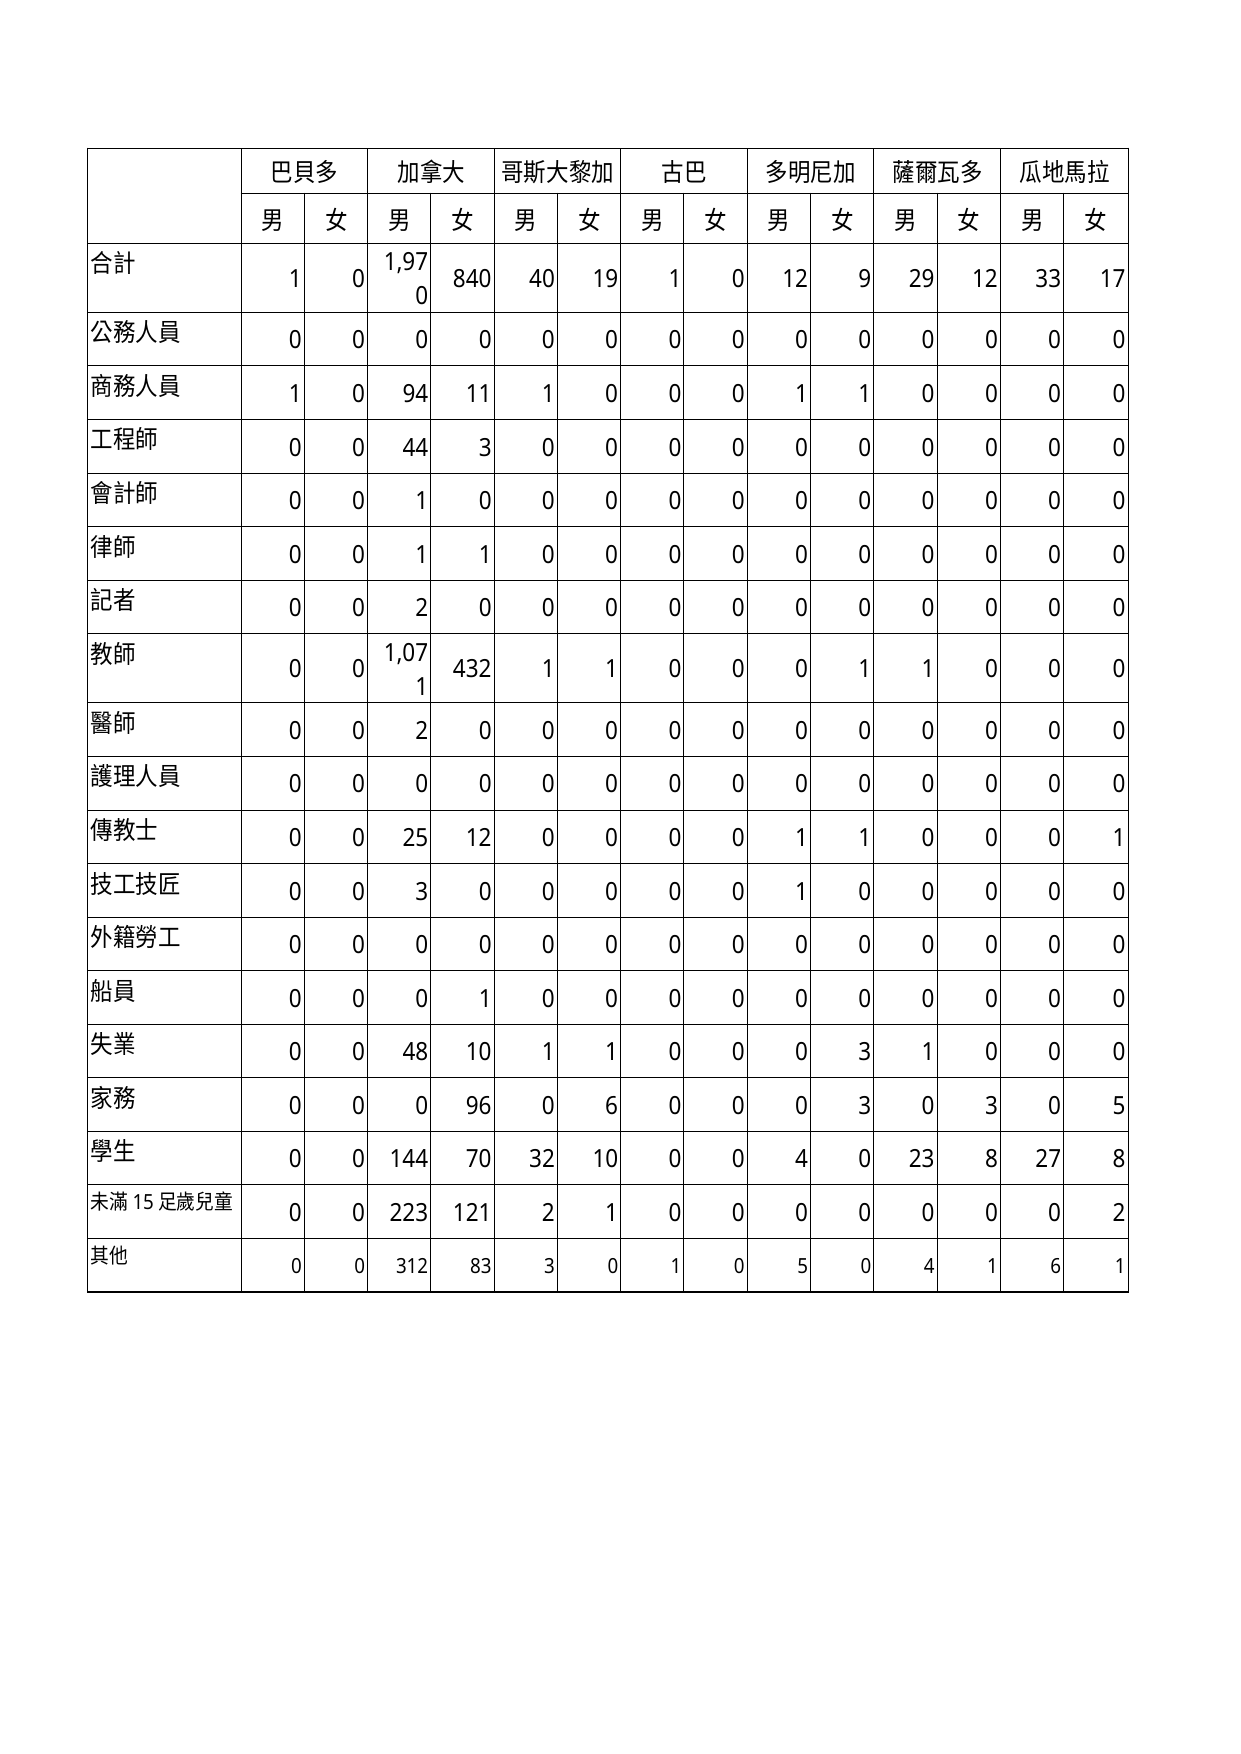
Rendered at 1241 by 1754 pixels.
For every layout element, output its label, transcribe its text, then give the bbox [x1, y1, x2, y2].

table_cell 0 [305, 634, 367, 702]
table_cell 男 [621, 194, 683, 243]
table_cell 2 [1064, 1185, 1128, 1238]
table_cell 0 [684, 703, 747, 756]
table_cell 0 [748, 634, 810, 702]
table_cell 0 [684, 1078, 747, 1131]
table_cell 0 [495, 527, 557, 579]
table_cell 0 [938, 474, 1000, 526]
table_cell 未滿15足歲兒童 [88, 1185, 241, 1238]
table_cell 0 [684, 1185, 747, 1238]
table_cell 32 [495, 1132, 557, 1184]
table_cell 0 [621, 811, 683, 863]
table_cell 0 [1001, 474, 1063, 526]
table_cell 0 [1001, 811, 1063, 863]
table_cell 0 [938, 811, 1000, 863]
table_cell 312 [368, 1239, 430, 1291]
table_cell 記者 [88, 581, 241, 633]
table_cell 0 [938, 1185, 1000, 1238]
table_cell 0 [874, 527, 937, 579]
table_cell 0 [811, 757, 873, 809]
table_cell 0 [242, 918, 304, 970]
table_cell 2 [368, 581, 430, 633]
table_cell 0 [1064, 703, 1128, 756]
table_cell 1,970 [368, 244, 430, 312]
table_cell 0 [684, 1025, 747, 1077]
table_cell 0 [938, 1025, 1000, 1077]
table_header 瓜地馬拉 [1001, 149, 1128, 193]
table_cell 29 [874, 244, 937, 312]
table_cell 0 [938, 971, 1000, 1024]
table_cell 0 [748, 703, 810, 756]
table_cell 0 [305, 971, 367, 1024]
table_cell 0 [305, 420, 367, 472]
table_cell 0 [1001, 1025, 1063, 1077]
table_cell 男 [242, 194, 304, 243]
table_cell 0 [938, 420, 1000, 472]
table_cell 傳教士 [88, 811, 241, 863]
table_cell 0 [305, 244, 367, 312]
table_cell 男 [1001, 194, 1063, 243]
table_header 巴貝多 [242, 149, 367, 193]
table_cell 0 [1064, 420, 1128, 472]
table_cell 1 [1064, 811, 1128, 863]
table_cell 0 [495, 581, 557, 633]
table_cell 0 [558, 313, 620, 365]
table_cell 0 [684, 918, 747, 970]
table_cell 25 [368, 811, 430, 863]
table_cell 0 [431, 757, 494, 809]
table_cell 0 [684, 971, 747, 1024]
table_cell 0 [621, 1185, 683, 1238]
table_cell 1 [748, 366, 810, 419]
table_cell 0 [684, 244, 747, 312]
table_cell 0 [242, 864, 304, 917]
table_cell 0 [558, 918, 620, 970]
table_cell 0 [242, 757, 304, 809]
table_cell 0 [1001, 420, 1063, 472]
table_cell 0 [748, 757, 810, 809]
table_cell 合計 [88, 244, 241, 312]
table_cell 女 [431, 194, 494, 243]
table_cell 3 [368, 864, 430, 917]
table_cell 教師 [88, 634, 241, 702]
table_cell 0 [242, 581, 304, 633]
table_cell 0 [1064, 864, 1128, 917]
table_cell 0 [368, 313, 430, 365]
table_cell 40 [495, 244, 557, 312]
table_cell 0 [305, 313, 367, 365]
table_cell 6 [558, 1078, 620, 1131]
table_cell 0 [684, 757, 747, 809]
table_cell 0 [874, 366, 937, 419]
table_cell 1 [811, 366, 873, 419]
table_cell 男 [495, 194, 557, 243]
table_cell 3 [811, 1025, 873, 1077]
table_cell 技工技匠 [88, 864, 241, 917]
table_header 薩爾瓦多 [874, 149, 1000, 193]
table_cell 船員 [88, 971, 241, 1024]
table_cell 0 [938, 634, 1000, 702]
table_cell 4 [874, 1239, 937, 1291]
table_cell 0 [1064, 313, 1128, 365]
table_cell 0 [748, 918, 810, 970]
table_header 哥斯大黎加 [495, 149, 620, 193]
table_cell 0 [242, 703, 304, 756]
table_cell 0 [242, 1239, 304, 1291]
table_cell 0 [938, 703, 1000, 756]
table_cell 0 [558, 581, 620, 633]
table_cell 0 [305, 1239, 367, 1291]
table_cell 0 [242, 1025, 304, 1077]
table_cell 0 [305, 581, 367, 633]
table_cell 0 [1064, 757, 1128, 809]
table_cell 3 [431, 420, 494, 472]
table_cell 0 [305, 1078, 367, 1131]
table_cell 0 [431, 918, 494, 970]
table_cell 0 [684, 1239, 747, 1291]
table_header 加拿大 [368, 149, 494, 193]
table_cell 0 [305, 703, 367, 756]
table_cell 432 [431, 634, 494, 702]
table_cell 律師 [88, 527, 241, 579]
table_cell 0 [558, 420, 620, 472]
table_cell 3 [495, 1239, 557, 1291]
table_cell 0 [874, 1078, 937, 1131]
table_cell 1 [621, 244, 683, 312]
table_cell 會計師 [88, 474, 241, 526]
table_header 多明尼加 [748, 149, 873, 193]
table_cell 0 [431, 703, 494, 756]
table_cell 女 [558, 194, 620, 243]
table_cell 0 [495, 474, 557, 526]
table_cell 1 [874, 1025, 937, 1077]
table_cell 0 [242, 971, 304, 1024]
table_cell 0 [558, 527, 620, 579]
table_cell 0 [1064, 971, 1128, 1024]
table_cell 94 [368, 366, 430, 419]
table_cell 12 [938, 244, 1000, 312]
table_cell 0 [242, 313, 304, 365]
table_cell 0 [874, 703, 937, 756]
table_cell 商務人員 [88, 366, 241, 419]
table_cell 男 [874, 194, 937, 243]
table_cell 1 [748, 864, 810, 917]
table_cell 9 [811, 244, 873, 312]
table_cell 0 [874, 581, 937, 633]
table_cell 0 [748, 527, 810, 579]
table_cell 2 [495, 1185, 557, 1238]
table_cell 0 [1064, 581, 1128, 633]
table_cell 0 [242, 1078, 304, 1131]
table_cell 0 [1001, 1185, 1063, 1238]
table_cell 0 [811, 313, 873, 365]
table_cell 0 [684, 1132, 747, 1184]
table_cell 0 [558, 971, 620, 1024]
table_cell 0 [621, 1132, 683, 1184]
table_cell 女 [811, 194, 873, 243]
table_cell 女 [684, 194, 747, 243]
table_cell 0 [811, 864, 873, 917]
table_cell 學生 [88, 1132, 241, 1184]
table_cell 1 [811, 634, 873, 702]
table_cell 0 [431, 581, 494, 633]
table_cell 11 [431, 366, 494, 419]
table_cell 0 [748, 474, 810, 526]
table_cell 0 [684, 527, 747, 579]
table_cell 0 [684, 420, 747, 472]
table_cell 0 [748, 313, 810, 365]
table_cell 23 [874, 1132, 937, 1184]
table_cell 0 [874, 971, 937, 1024]
table_cell 0 [1064, 366, 1128, 419]
table_cell 3 [938, 1078, 1000, 1131]
table_cell 1 [242, 366, 304, 419]
table_cell 0 [1001, 527, 1063, 579]
table_cell 6 [1001, 1239, 1063, 1291]
table_cell 5 [1064, 1078, 1128, 1131]
table_cell 0 [621, 1025, 683, 1077]
table_cell 其他 [88, 1239, 241, 1291]
table_cell 0 [938, 366, 1000, 419]
table_cell 0 [558, 703, 620, 756]
table_cell 3 [811, 1078, 873, 1131]
table_cell 1 [495, 634, 557, 702]
table_cell 0 [1001, 366, 1063, 419]
table_cell 12 [431, 811, 494, 863]
table_cell 27 [1001, 1132, 1063, 1184]
table_cell 1 [1064, 1239, 1128, 1291]
table_cell 0 [242, 527, 304, 579]
table_cell 0 [242, 1132, 304, 1184]
table_cell 0 [938, 527, 1000, 579]
table_cell 0 [811, 703, 873, 756]
table_cell 0 [748, 1025, 810, 1077]
table_cell 0 [621, 703, 683, 756]
table_cell 10 [558, 1132, 620, 1184]
table_cell 護理人員 [88, 757, 241, 809]
table_cell 1 [558, 1025, 620, 1077]
table_cell 男 [748, 194, 810, 243]
table_cell 0 [495, 971, 557, 1024]
table_cell 家務 [88, 1078, 241, 1131]
table_cell 0 [811, 1132, 873, 1184]
table_cell 男 [368, 194, 430, 243]
table_cell 17 [1064, 244, 1128, 312]
table_cell 0 [684, 634, 747, 702]
table_cell 0 [495, 1078, 557, 1131]
table_cell 0 [1001, 634, 1063, 702]
table_cell 1 [558, 1185, 620, 1238]
table_cell 0 [874, 918, 937, 970]
table_cell 0 [684, 581, 747, 633]
table_cell 0 [495, 811, 557, 863]
table_cell 0 [1001, 1078, 1063, 1131]
table_cell 0 [811, 474, 873, 526]
table_cell 1 [495, 1025, 557, 1077]
table_cell 44 [368, 420, 430, 472]
table_cell 女 [305, 194, 367, 243]
table_cell 0 [1001, 864, 1063, 917]
table_cell 0 [938, 313, 1000, 365]
table_cell 223 [368, 1185, 430, 1238]
table_cell 0 [621, 581, 683, 633]
table_cell 0 [1001, 918, 1063, 970]
table_cell 0 [748, 1185, 810, 1238]
table_cell 5 [748, 1239, 810, 1291]
table_cell 女 [938, 194, 1000, 243]
table_cell 0 [874, 313, 937, 365]
table_cell 0 [874, 474, 937, 526]
table_cell 0 [1064, 634, 1128, 702]
table_cell 12 [748, 244, 810, 312]
table_cell 0 [558, 864, 620, 917]
table_cell 0 [242, 811, 304, 863]
table_cell 1 [368, 527, 430, 579]
table_cell 4 [748, 1132, 810, 1184]
table_cell 1 [748, 811, 810, 863]
table_cell 1 [368, 474, 430, 526]
table_cell 121 [431, 1185, 494, 1238]
table_cell 96 [431, 1078, 494, 1131]
table_cell 0 [305, 864, 367, 917]
table_cell 0 [874, 757, 937, 809]
table_cell 0 [621, 757, 683, 809]
table_cell 0 [621, 527, 683, 579]
table_cell 0 [684, 864, 747, 917]
table_cell 0 [748, 971, 810, 1024]
table_cell 0 [431, 474, 494, 526]
table_cell 0 [495, 313, 557, 365]
table_cell 0 [684, 313, 747, 365]
table_cell 0 [621, 864, 683, 917]
table_cell 0 [305, 757, 367, 809]
table_cell 1 [431, 527, 494, 579]
table_cell 0 [1001, 971, 1063, 1024]
table_cell 0 [874, 864, 937, 917]
table_cell 10 [431, 1025, 494, 1077]
table_cell 0 [684, 474, 747, 526]
table_cell 0 [558, 811, 620, 863]
table_cell 0 [748, 1078, 810, 1131]
table_cell 0 [495, 420, 557, 472]
table_cell 2 [368, 703, 430, 756]
table_cell 0 [874, 1185, 937, 1238]
table_cell 48 [368, 1025, 430, 1077]
table_cell 0 [558, 366, 620, 419]
table_cell 1 [874, 634, 937, 702]
table_cell 0 [305, 918, 367, 970]
table_cell 840 [431, 244, 494, 312]
table_cell 1,071 [368, 634, 430, 702]
table_cell 0 [242, 474, 304, 526]
table_cell 0 [938, 864, 1000, 917]
table_cell 0 [431, 864, 494, 917]
table_cell 0 [621, 366, 683, 419]
table_cell 0 [621, 420, 683, 472]
table_cell 0 [305, 811, 367, 863]
table_cell 0 [558, 757, 620, 809]
table_cell 0 [748, 581, 810, 633]
table_cell 0 [305, 527, 367, 579]
table_cell 144 [368, 1132, 430, 1184]
table_cell 0 [1001, 703, 1063, 756]
table_cell 0 [368, 971, 430, 1024]
table_cell 1 [621, 1239, 683, 1291]
table_header 古巴 [621, 149, 747, 193]
table_cell 0 [305, 474, 367, 526]
table_cell 0 [621, 313, 683, 365]
table_cell 0 [305, 366, 367, 419]
table_cell 0 [938, 757, 1000, 809]
table_cell 1 [938, 1239, 1000, 1291]
table_cell 0 [305, 1025, 367, 1077]
table_cell 1 [431, 971, 494, 1024]
table_header [88, 149, 241, 243]
table_cell 0 [495, 918, 557, 970]
table_cell 1 [495, 366, 557, 419]
table_cell 0 [811, 527, 873, 579]
table_cell 0 [1064, 918, 1128, 970]
table_cell 工程師 [88, 420, 241, 472]
table_cell 0 [684, 366, 747, 419]
table_cell 0 [1001, 581, 1063, 633]
table_cell 0 [938, 581, 1000, 633]
table_cell 0 [621, 971, 683, 1024]
table_cell 0 [621, 474, 683, 526]
table_cell 0 [495, 757, 557, 809]
table_cell 0 [368, 918, 430, 970]
table_cell 0 [305, 1185, 367, 1238]
table_cell 33 [1001, 244, 1063, 312]
table_cell 0 [811, 420, 873, 472]
table_cell 8 [938, 1132, 1000, 1184]
table_cell 1 [558, 634, 620, 702]
table_cell 0 [368, 757, 430, 809]
table_cell 0 [1064, 527, 1128, 579]
table_cell 0 [748, 420, 810, 472]
table_cell 醫師 [88, 703, 241, 756]
table_cell 0 [495, 864, 557, 917]
table_cell 83 [431, 1239, 494, 1291]
table_cell 0 [495, 703, 557, 756]
table_cell 0 [938, 918, 1000, 970]
table_cell 0 [242, 1185, 304, 1238]
table_cell 0 [874, 811, 937, 863]
table_cell 0 [874, 420, 937, 472]
table_cell 0 [242, 420, 304, 472]
table_cell 1 [811, 811, 873, 863]
table_cell 0 [305, 1132, 367, 1184]
table_cell 70 [431, 1132, 494, 1184]
table_cell 失業 [88, 1025, 241, 1077]
table_cell 0 [684, 811, 747, 863]
table_cell 公務人員 [88, 313, 241, 365]
table_cell 0 [431, 313, 494, 365]
table_cell 0 [811, 1239, 873, 1291]
table_cell 0 [621, 634, 683, 702]
table_cell 0 [1064, 1025, 1128, 1077]
table_cell 0 [1064, 474, 1128, 526]
table_cell 0 [1001, 757, 1063, 809]
table_cell 0 [811, 971, 873, 1024]
table_cell 女 [1064, 194, 1128, 243]
table_cell 0 [1001, 313, 1063, 365]
table_cell 8 [1064, 1132, 1128, 1184]
table_cell 0 [621, 1078, 683, 1131]
table_cell 0 [811, 1185, 873, 1238]
table_cell 0 [811, 918, 873, 970]
table_cell 0 [368, 1078, 430, 1131]
table_cell 0 [621, 918, 683, 970]
table_cell 0 [558, 1239, 620, 1291]
table_cell 1 [242, 244, 304, 312]
table_cell 0 [811, 581, 873, 633]
table_cell 19 [558, 244, 620, 312]
table_cell 外籍勞工 [88, 918, 241, 970]
table_cell 0 [242, 634, 304, 702]
table_cell 0 [558, 474, 620, 526]
